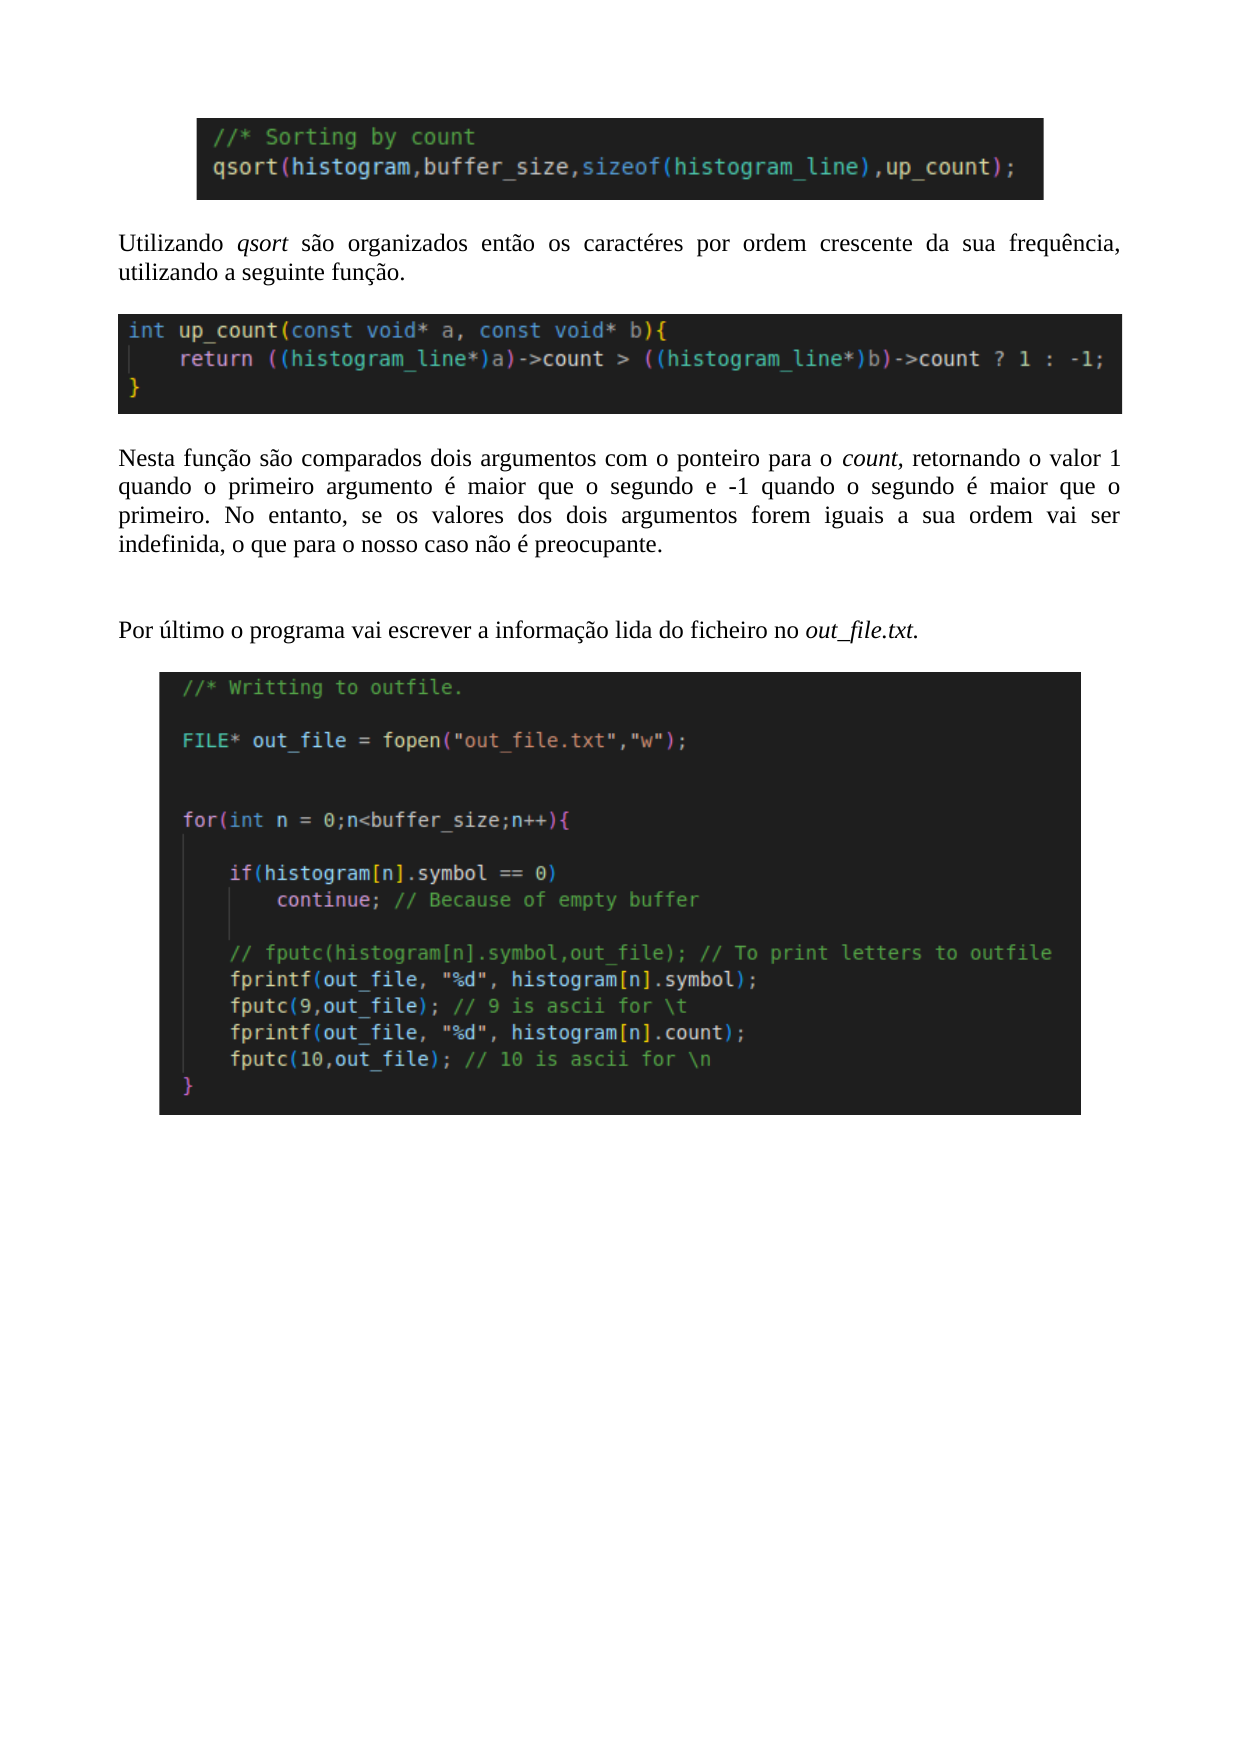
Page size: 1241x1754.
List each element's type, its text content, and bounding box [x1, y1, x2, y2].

text Nesta função são comparados dois argumentos com o ponteiro para o count, retornando o valor 1 quando o primeiro argumento é maior que o segundo e -1 quando o segundo é maior que o primeiro. No entanto, se os valores dos dois argumentos forem iguais a sua ordem vai ser indefinida, o que para o nosso caso não é preocupante. [118, 443, 1122, 558]
picture [159, 672, 1081, 1115]
picture [118, 314, 1123, 414]
text Utilizando qsort são organizados então os caractéres por ordem crescente da sua frequência, utilizando a seguinte função. [118, 228, 1122, 286]
picture [196, 118, 1044, 200]
text Por último o programa vai escrever a informação lida do ficheiro no out_file.txt. [118, 615, 1122, 644]
